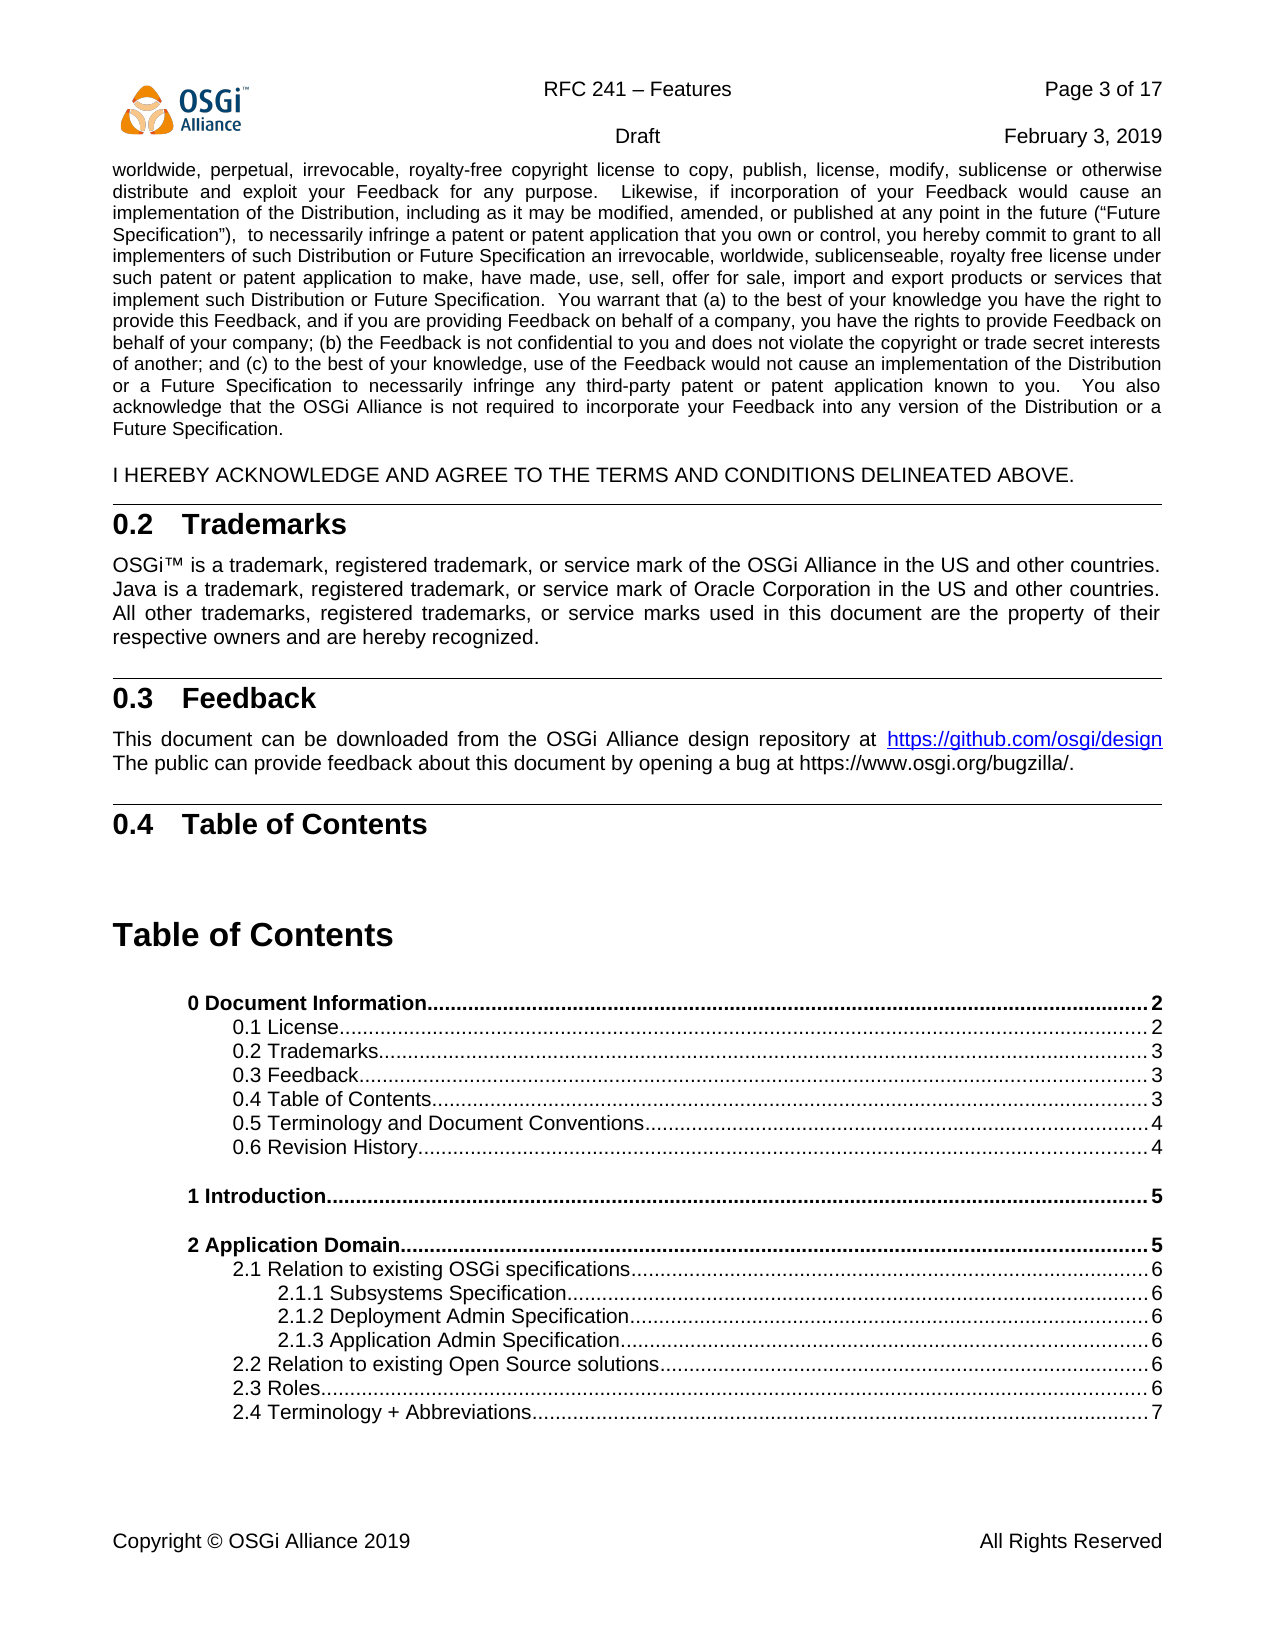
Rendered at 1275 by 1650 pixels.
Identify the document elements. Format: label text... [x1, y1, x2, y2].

text 0.4 Table of Contents 3 [232, 1087, 1162, 1111]
text 2.2 Relation to existing Open Source solutions 6 [232, 1352, 1162, 1376]
text 0.5 Terminology and Document Conventions 4 [232, 1111, 1162, 1134]
text I HEREBY ACKNOWLEDGE AND AGREE TO THE TERMS AND CONDITIONS DELINEATED ABOVE. [112, 463, 1162, 487]
text worldwide, perpetual, irrevocable, royalty-free copyright license to copy, publish, license, modify, sublicense or otherwise distribute and exploit your Feedback for any purpose. Likewise, if incorporation of your Feedback would cause an implementation of the Distribution, including as it may be modified, amended, or published at any point in the future (“Future Specification”), to necessarily infringe a patent or patent application that you own or control, you hereby commit to grant to all implementers of such Distribution or Future Specification an irrevocable, worldwide, sublicenseable, royalty free license under such patent or patent application to make, have made, use, sell, offer for sale, import and export products or services that implement such Distribution or Future Specification. You warrant that (a) to the best of your knowledge you have the right to provide this Feedback, and if you are providing Feedback on behalf of a company, you have the rights to provide Feedback on behalf of your company; (b) the Feedback is not confidential to you and does not violate the copyright or trade secret interests of another; and (c) to the best of your knowledge, use of the Feedback would not cause an implementation of the Distribution or a Future Specification to necessarily infringe any third-party patent or patent application known to you. You also acknowledge that the OSGi Alliance is not required to incorporate your Feedback into any version of the Distribution or a Future Specification. [112, 159, 1162, 439]
text 1 Introduction 5 [187, 1183, 1162, 1207]
text 2.1 Relation to existing OSGi specifications 6 [232, 1256, 1162, 1280]
text This document can be downloaded from the OSGi Alliance design repository at https://github.com/osgi/design The public can provide feedback about this document by opening a bug at https://www.osgi.org/bugzilla/. [112, 727, 1162, 775]
text 0 Document Information 2 [187, 991, 1162, 1015]
text 2.1.3 Application Admin Specification 6 [277, 1328, 1162, 1352]
subtitle Feedback [112, 679, 1162, 715]
text 2.4 Terminology + Abbreviations 7 [232, 1400, 1162, 1424]
text OSGi™ is a trademark, registered trademark, or service mark of the OSGi Alliance in the US and other countries. Java is a trademark, registered trademark, or service mark of Oracle Corporation in the US and other countries. All other trademarks, registered trademarks, or service marks used in this document are the property of their respective owners and are hereby recognized. [112, 553, 1162, 649]
text 0.2 Trademarks 3 [232, 1039, 1162, 1063]
subtitle Table of Contents [112, 915, 1162, 953]
text 0.3 Feedback 3 [232, 1063, 1162, 1087]
text 0.6 Revision History 4 [232, 1134, 1162, 1158]
text 2 Application Domain 5 [187, 1232, 1162, 1256]
subtitle Table of Contents [112, 805, 1162, 841]
text 2.3 Roles 6 [232, 1376, 1162, 1400]
subtitle Trademarks [112, 505, 1162, 541]
text 0.1 License 2 [232, 1015, 1162, 1039]
picture [113, 78, 257, 142]
text 2.1.1 Subsystems Specification 6 [277, 1280, 1162, 1304]
text 2.1.2 Deployment Admin Specification 6 [277, 1304, 1162, 1328]
